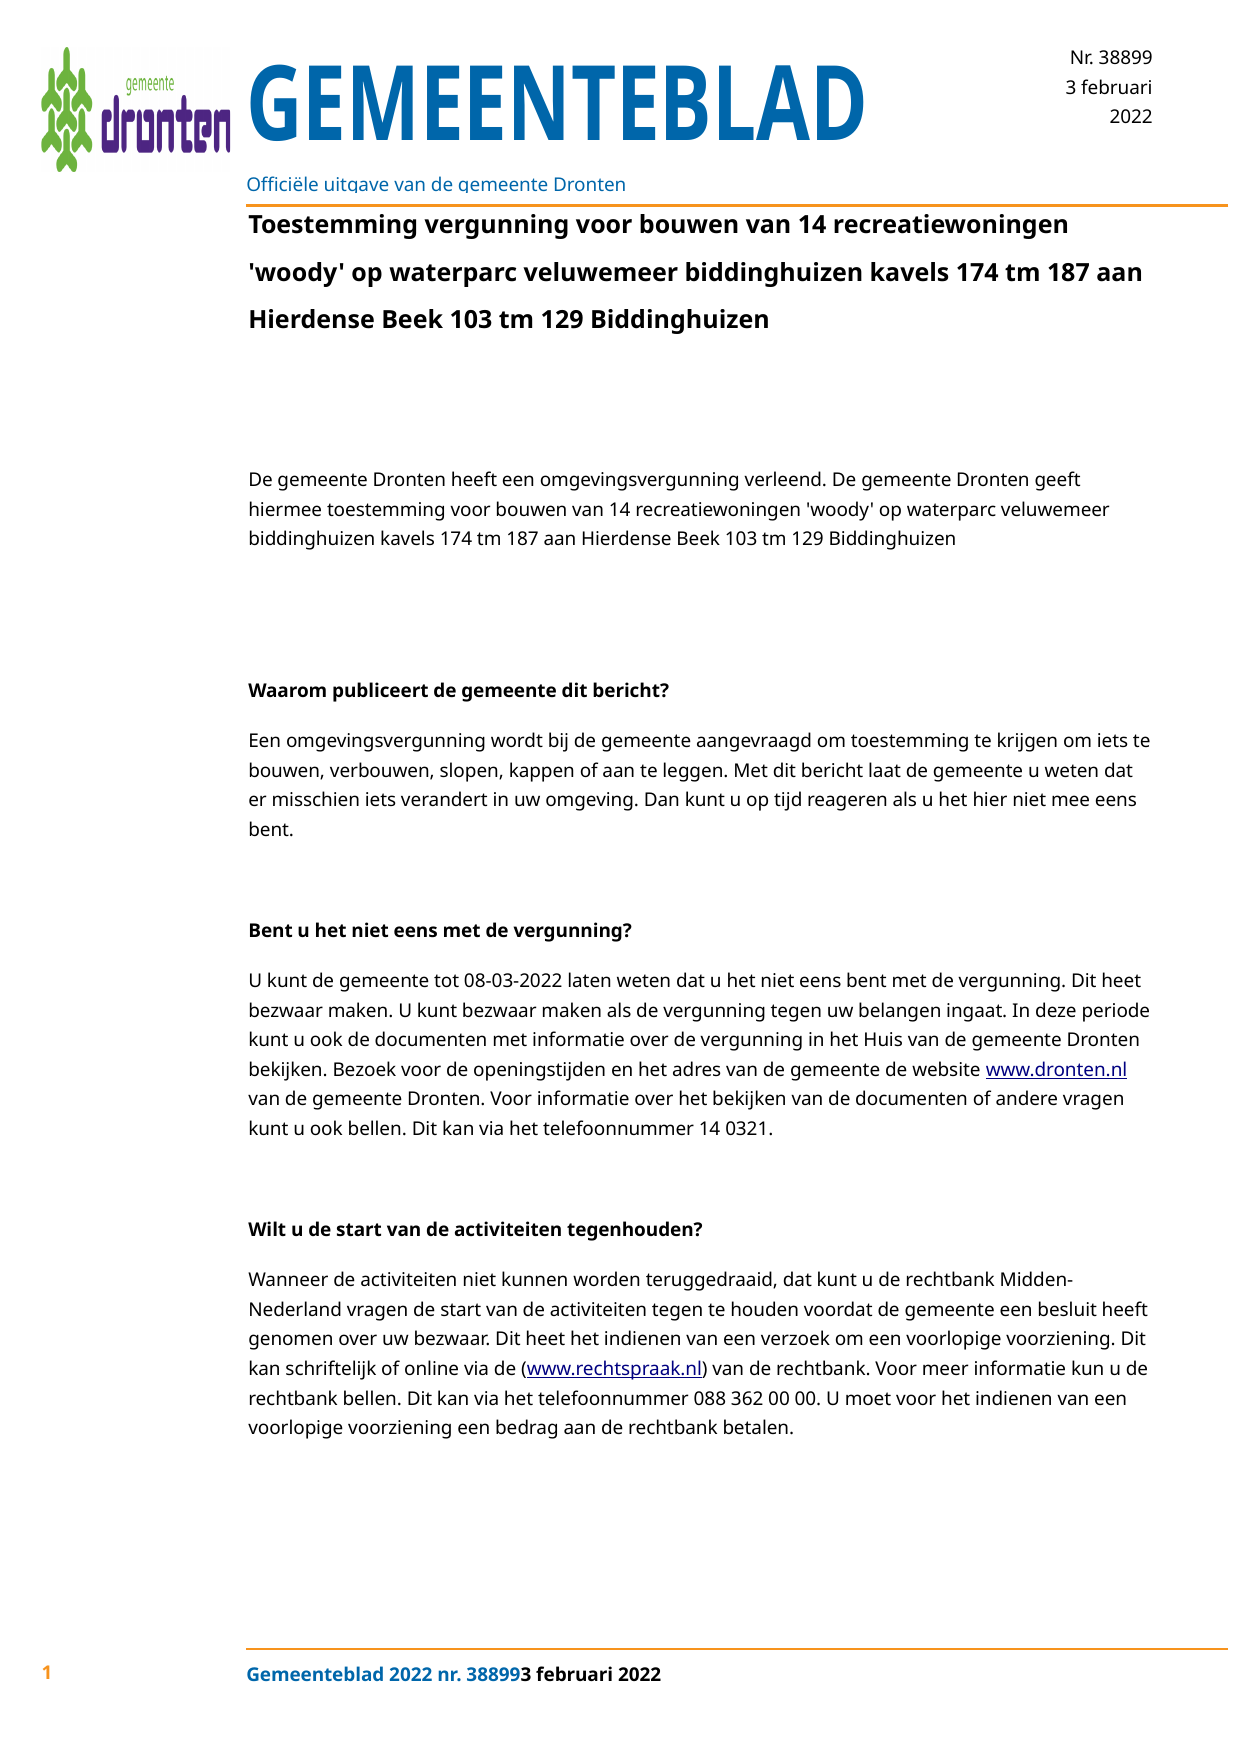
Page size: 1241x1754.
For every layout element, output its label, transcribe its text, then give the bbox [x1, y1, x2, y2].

text U kunt de gemeente tot 08-03-2022 laten weten dat u het niet eens bent met de vergunning. Dit heet bezwaar maken. U kunt bezwaar maken als de vergunning tegen uw belangen ingaat. In deze periode kunt u ook de documenten met informatie over de vergunning in het Huis van de gemeente Dronten bekijken. Bezoek voor de openingstijden en het adres van de gemeente de website www.dronten.nl van de gemeente Dronten. Voor informatie over het bekijken van de documenten of andere vragen kunt u ook bellen. Dit kan via het telefoonnummer 14 0321. [248, 967, 1152, 1141]
text Bent u het niet eens met de vergunning? [248, 917, 1152, 942]
picture [41, 47, 231, 172]
text Een omgevingsvergunning wordt bij de gemeente aangevraagd om toestemming te krijgen om iets te bouwen, verbouwen, slopen, kappen of aan te leggen. Met dit bericht laat de gemeente u weten dat er misschien iets verandert in uw omgeving. Dan kunt u op tijd reageren als u het hier niet mee eens bent. [248, 727, 1152, 842]
text Wilt u de start van de activiteiten tegenhouden? [248, 1216, 1152, 1242]
text Waarom publiceert de gemeente dit bericht? [248, 677, 1152, 702]
text De gemeente Dronten heeft een omgevingsvergunning verleend. De gemeente Dronten geeft hiermee toestemming voor bouwen van 14 recreatiewoningen 'woody' op waterparc veluwemeer biddinghuizen kavels 174 tm 187 aan Hierdense Beek 103 tm 129 Biddinghuizen [248, 466, 1152, 551]
text Wanneer de activiteiten niet kunnen worden teruggedraaid, dat kunt u de rechtbank Midden-Nederland vragen de start van de activiteiten tegen te houden voordat de gemeente een besluit heeft genomen over uw bezwaar. Dit heet het indienen van een verzoek om een voorlopige voorziening. Dit kan schriftelijk of online via de (www.rechtspraak.nl) van de rechtbank. Voor meer informatie kun u de rechtbank bellen. Dit kan via het telefoonnummer 088 362 00 00. U moet voor het indienen van een voorlopige voorziening een bedrag aan de rechtbank betalen. [248, 1266, 1152, 1440]
text Toestemming vergunning voor bouwen van 14 recreatiewoningen 'woody' op waterparc veluwemeer biddinghuizen kavels 174 tm 187 aan Hierdense Beek 103 tm 129 Biddinghuizen [248, 207, 1152, 336]
